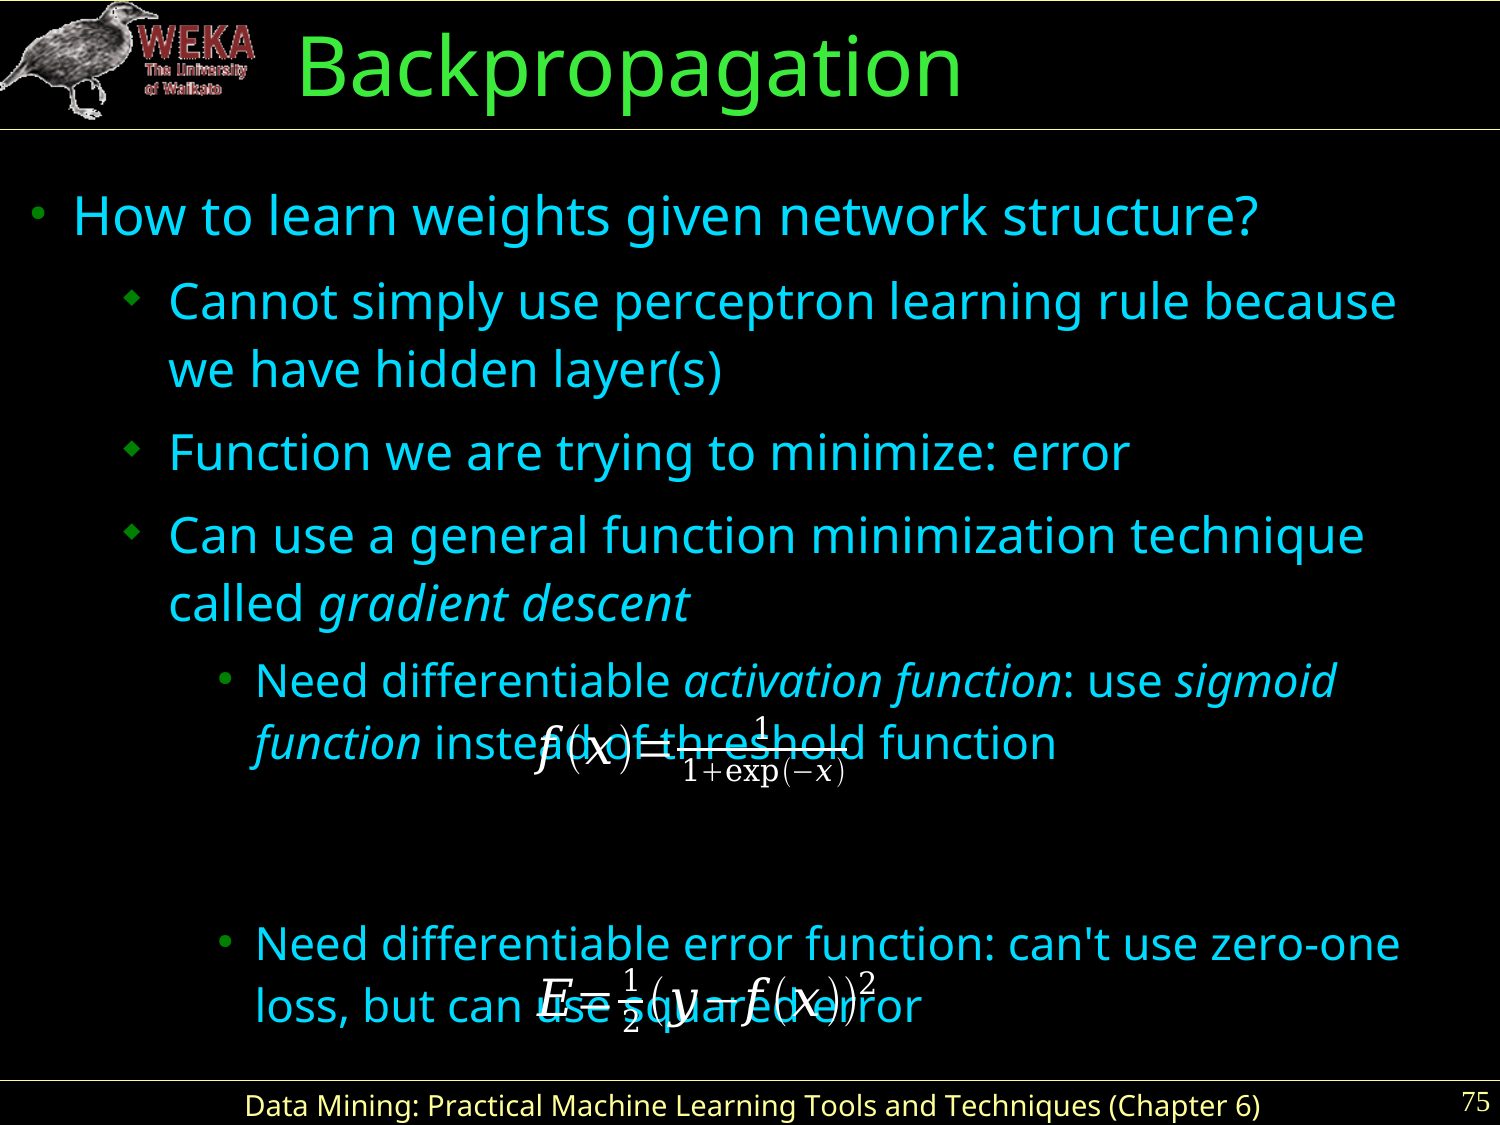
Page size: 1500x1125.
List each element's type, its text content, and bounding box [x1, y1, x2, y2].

title Backpropagation [295, 0, 1486, 159]
picture [0, 1, 266, 129]
list How to learn weights given network structure? Cannot simply use perceptron learning rule because we have hidden layer(s) Function we are trying to minimize: error Can use a general function minimization technique called gradient descent Need differentiable activation function: use sigmoid function instead of threshold function Need differentiable error function: can't use zero-one loss, but can use squared error [29, 177, 1477, 1093]
chart [531, 963, 883, 1041]
chart [531, 711, 856, 790]
